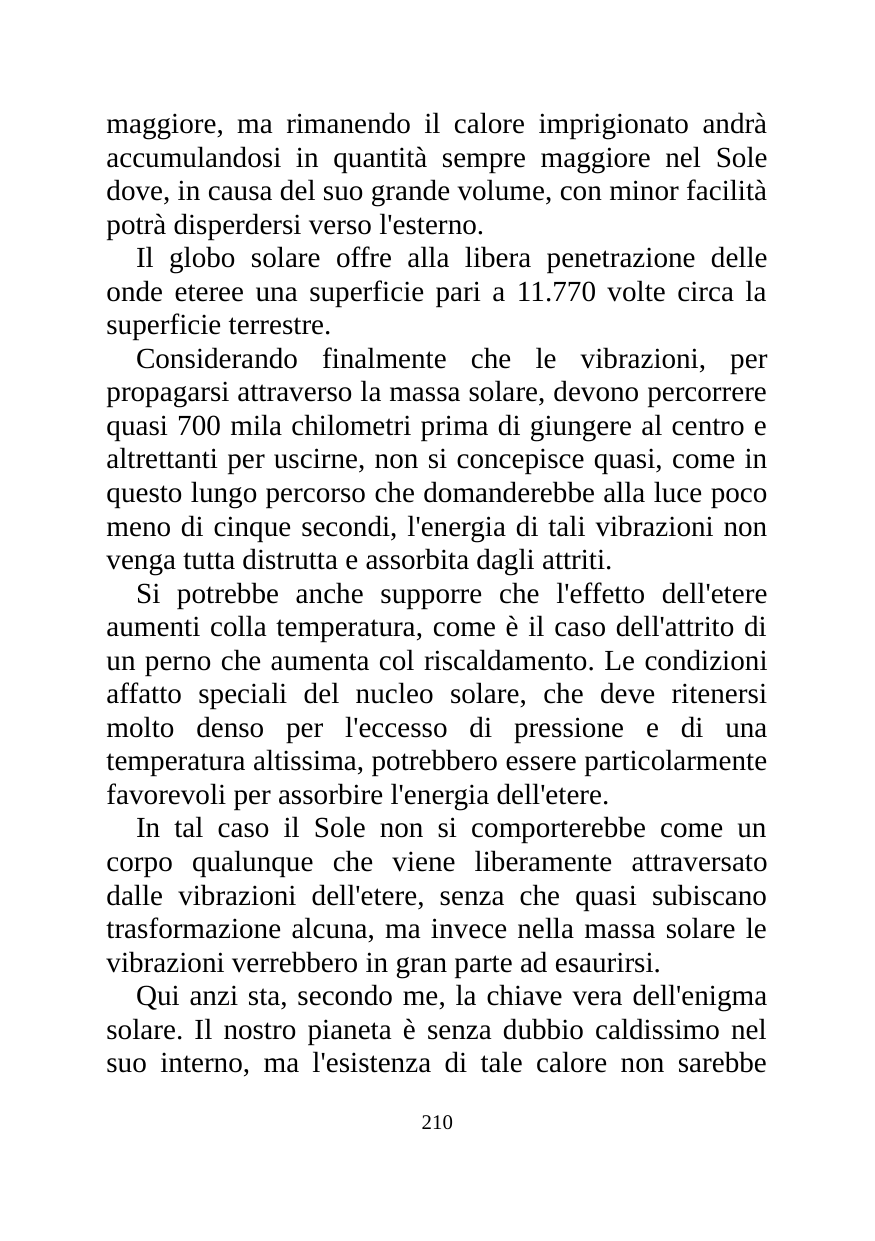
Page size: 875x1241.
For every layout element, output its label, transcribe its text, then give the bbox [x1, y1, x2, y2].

text Si potrebbe anche supporre che l'effetto dell'etere aumenti colla temperatura, come è il caso dell'attrito di un perno che aumenta col riscaldamento. Le condizioni affatto speciali del nucleo solare, che deve ritenersi molto denso per l'eccesso di pressione e di una temperatura altissima, potrebbero essere particolarmente favorevoli per assorbire l'energia dell'etere. [106, 576, 768, 811]
text maggiore, ma rimanendo il calore imprigionato andrà accumulandosi in quantità sempre maggiore nel Sole dove, in causa del suo grande volume, con minor facilità potrà disperdersi verso l'esterno. [106, 106, 768, 240]
text Qui anzi sta, secondo me, la chiave vera dell'enigma solare. Il nostro pianeta è senza dubbio caldissimo nel suo interno, ma l'esistenza di tale calore non sarebbe [106, 978, 768, 1079]
text Considerando finalmente che le vibrazioni, per propagarsi attraverso la massa solare, devono percorrere quasi 700 mila chilometri prima di giungere al centro e altrettanti per uscirne, non si concepisce quasi, come in questo lungo percorso che domanderebbe alla luce poco meno di cinque secondi, l'energia di tali vibrazioni non venga tutta distrutta e assorbita dagli attriti. [106, 341, 768, 576]
text In tal caso il Sole non si comporterebbe come un corpo qualunque che viene liberamente attraversato dalle vibrazioni dell'etere, senza che quasi subiscano trasformazione alcuna, ma invece nella massa solare le vibrazioni verrebbero in gran parte ad esaurirsi. [106, 811, 768, 978]
text Il globo solare offre alla libera penetrazione delle onde eteree una superficie pari a 11.770 volte circa la superficie terrestre. [106, 240, 768, 341]
